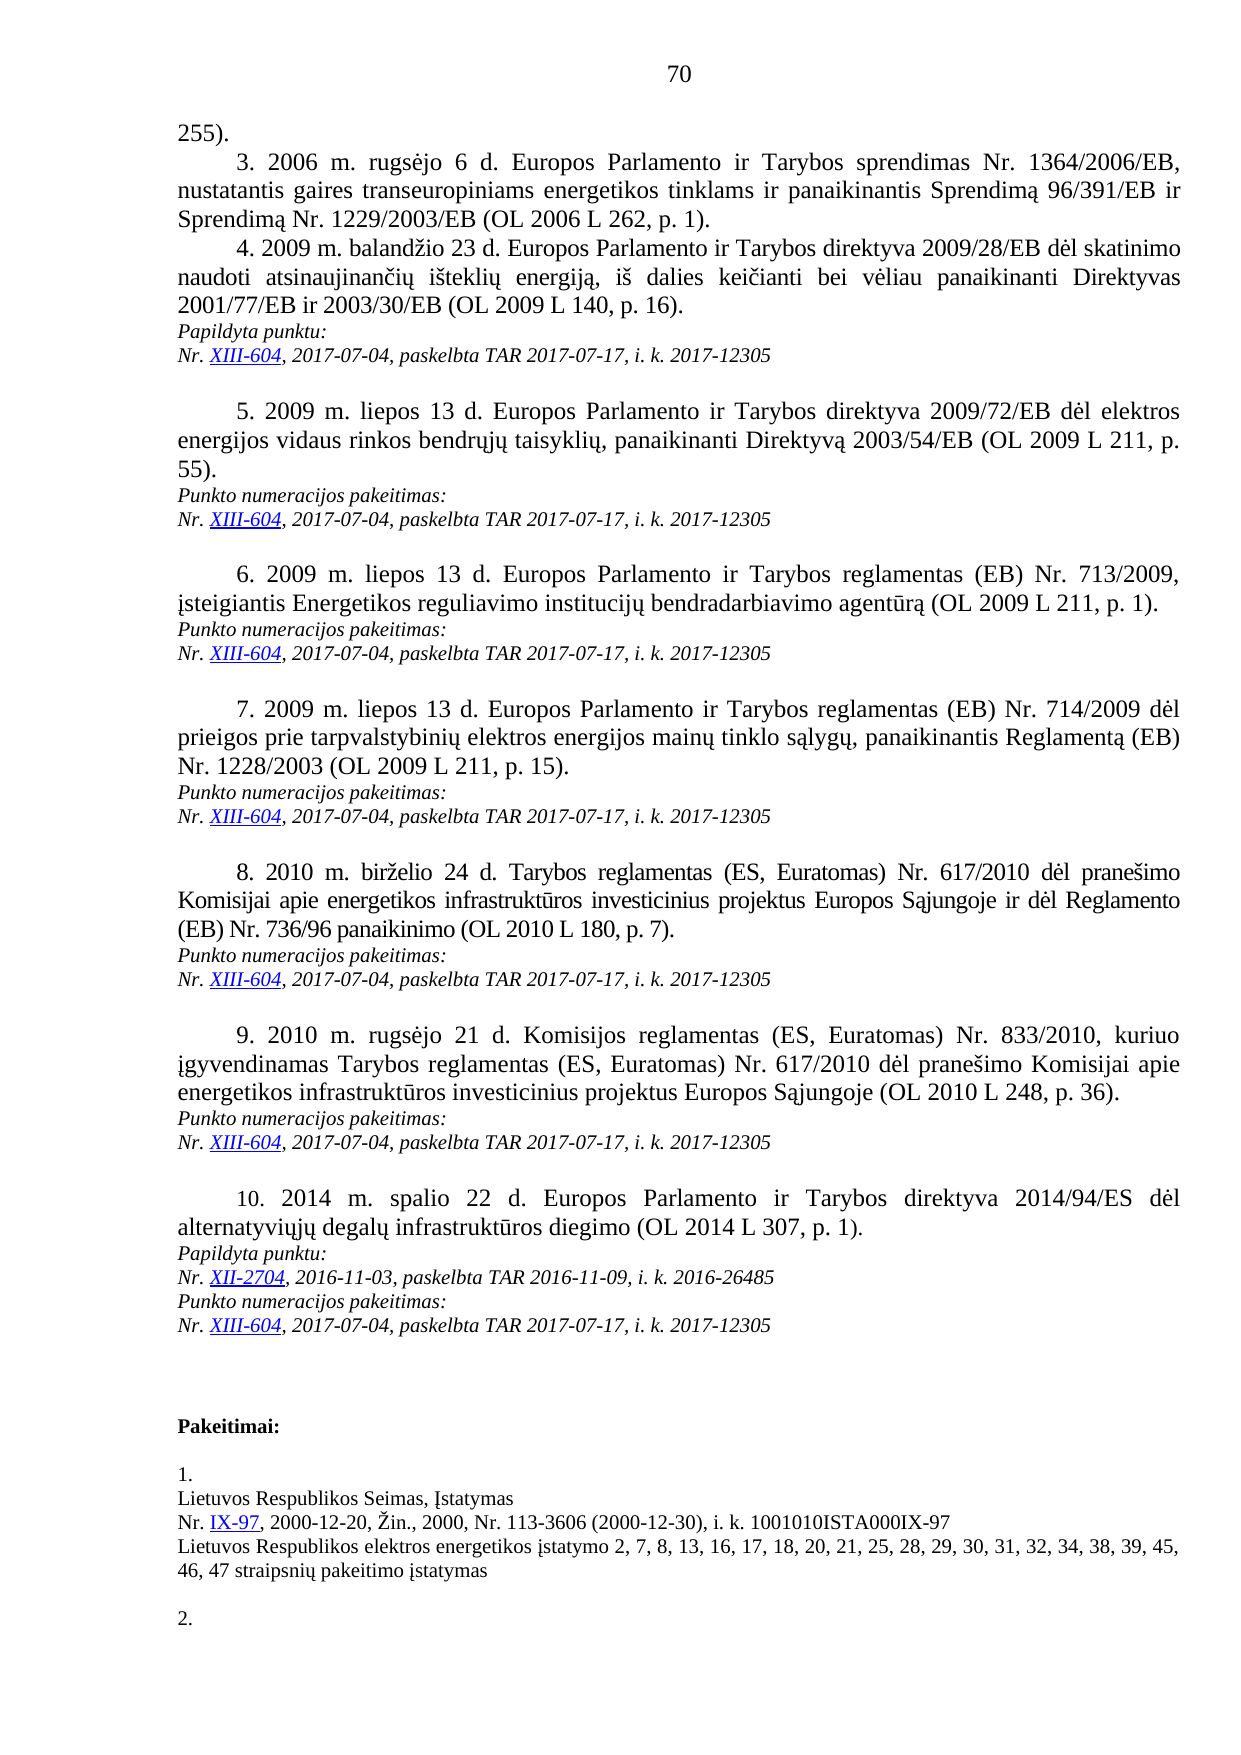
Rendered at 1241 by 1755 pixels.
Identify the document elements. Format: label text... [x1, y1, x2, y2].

text Nr. XIII-604, 2017-07-04, paskelbta TAR 2017-07-17, i. k. 2017-12305 [177, 641, 1181, 665]
text Nr. XIII-604, 2017-07-04, paskelbta TAR 2017-07-17, i. k. 2017-12305 [177, 1130, 1181, 1154]
text Punkto numeracijos pakeitimas: [177, 780, 1181, 804]
text 255). [177, 118, 1181, 147]
text 9. 2010 m. rugsėjo 21 d. Komisijos reglamentas (ES, Euratomas) Nr. 833/2010, kuriuo įgyvendinamas Tarybos reglamentas (ES, Euratomas) Nr. 617/2010 dėl pranešimo Komisijai apie energetikos infrastruktūros investicinius projektus Europos Sąjungoje (OL 2010 L 248, p. 36). [177, 1020, 1181, 1106]
text 8. 2010 m. birželio 24 d. Tarybos reglamentas (ES, Euratomas) Nr. 617/2010 dėl pranešimo Komisijai apie energetikos infrastruktūros investicinius projektus Europos Sąjungoje ir dėl Reglamento (EB) Nr. 736/96 panaikinimo (OL 2010 L 180, p. 7). [177, 857, 1181, 943]
text Lietuvos Respublikos Seimas, Įstatymas [177, 1486, 1181, 1510]
text Pakeitimai: [177, 1414, 1181, 1438]
text Punkto numeracijos pakeitimas: [177, 1289, 1181, 1313]
text Nr. XIII-604, 2017-07-04, paskelbta TAR 2017-07-17, i. k. 2017-12305 [177, 967, 1181, 991]
text Papildyta punktu: [177, 1241, 1181, 1265]
text Lietuvos Respublikos elektros energetikos įstatymo 2, 7, 8, 13, 16, 17, 18, 20, 21, 25, 28, 29, 30, 31, 32, 34, 38, 39, 45, 46, 47 straipsnių pakeitimo įstatymas [177, 1534, 1181, 1582]
text 5. 2009 m. liepos 13 d. Europos Parlamento ir Tarybos direktyva 2009/72/EB dėl elektros energijos vidaus rinkos bendrųjų taisyklių, panaikinanti Direktyvą 2003/54/EB (OL 2009 L 211, p. 55). [177, 396, 1181, 482]
text 6. 2009 m. liepos 13 d. Europos Parlamento ir Tarybos reglamentas (EB) Nr. 713/2009, įsteigiantis Energetikos reguliavimo institucijų bendradarbiavimo agentūrą (OL 2009 L 211, p. 1). [177, 559, 1181, 617]
text 3. 2006 m. rugsėjo 6 d. Europos Parlamento ir Tarybos sprendimas Nr. 1364/2006/EB, nustatantis gaires transeuropiniams energetikos tinklams ir panaikinantis Sprendimą 96/391/EB ir Sprendimą Nr. 1229/2003/EB (OL 2006 L 262, p. 1). [177, 147, 1181, 233]
text Punkto numeracijos pakeitimas: [177, 617, 1181, 641]
text Nr. XIII-604, 2017-07-04, paskelbta TAR 2017-07-17, i. k. 2017-12305 [177, 1313, 1181, 1337]
text Nr. XIII-604, 2017-07-04, paskelbta TAR 2017-07-17, i. k. 2017-12305 [177, 343, 1181, 367]
text 2. [177, 1606, 1181, 1630]
text Punkto numeracijos pakeitimas: [177, 943, 1181, 967]
text Nr. XIII-604, 2017-07-04, paskelbta TAR 2017-07-17, i. k. 2017-12305 [177, 804, 1181, 828]
text Nr. IX-97, 2000-12-20, Žin., 2000, Nr. 113-3606 (2000-12-30), i. k. 1001010ISTA000IX-97 [177, 1510, 1181, 1534]
text Nr. XII-2704, 2016-11-03, paskelbta TAR 2016-11-09, i. k. 2016-26485 [177, 1265, 1181, 1289]
text 7. 2009 m. liepos 13 d. Europos Parlamento ir Tarybos reglamentas (EB) Nr. 714/2009 dėl prieigos prie tarpvalstybinių elektros energijos mainų tinklo sąlygų, panaikinantis Reglamentą (EB) Nr. 1228/2003 (OL 2009 L 211, p. 15). [177, 694, 1181, 780]
text Papildyta punktu: [177, 319, 1181, 343]
text 4. 2009 m. balandžio 23 d. Europos Parlamento ir Tarybos direktyva 2009/28/EB dėl skatinimo naudoti atsinaujinančių išteklių energiją, iš dalies keičianti bei vėliau panaikinanti Direktyvas 2001/77/EB ir 2003/30/EB (OL 2009 L 140, p. 16). [177, 233, 1181, 319]
text Punkto numeracijos pakeitimas: [177, 1106, 1181, 1130]
text 1. [177, 1462, 1181, 1486]
text Nr. XIII-604, 2017-07-04, paskelbta TAR 2017-07-17, i. k. 2017-12305 [177, 507, 1181, 531]
text 10. 2014 m. spalio 22 d. Europos Parlamento ir Tarybos direktyva 2014/94/ES dėl alternatyviųjų degalų infrastruktūros diegimo (OL 2014 L 307, p. 1). [177, 1183, 1181, 1241]
text Punkto numeracijos pakeitimas: [177, 482, 1181, 507]
